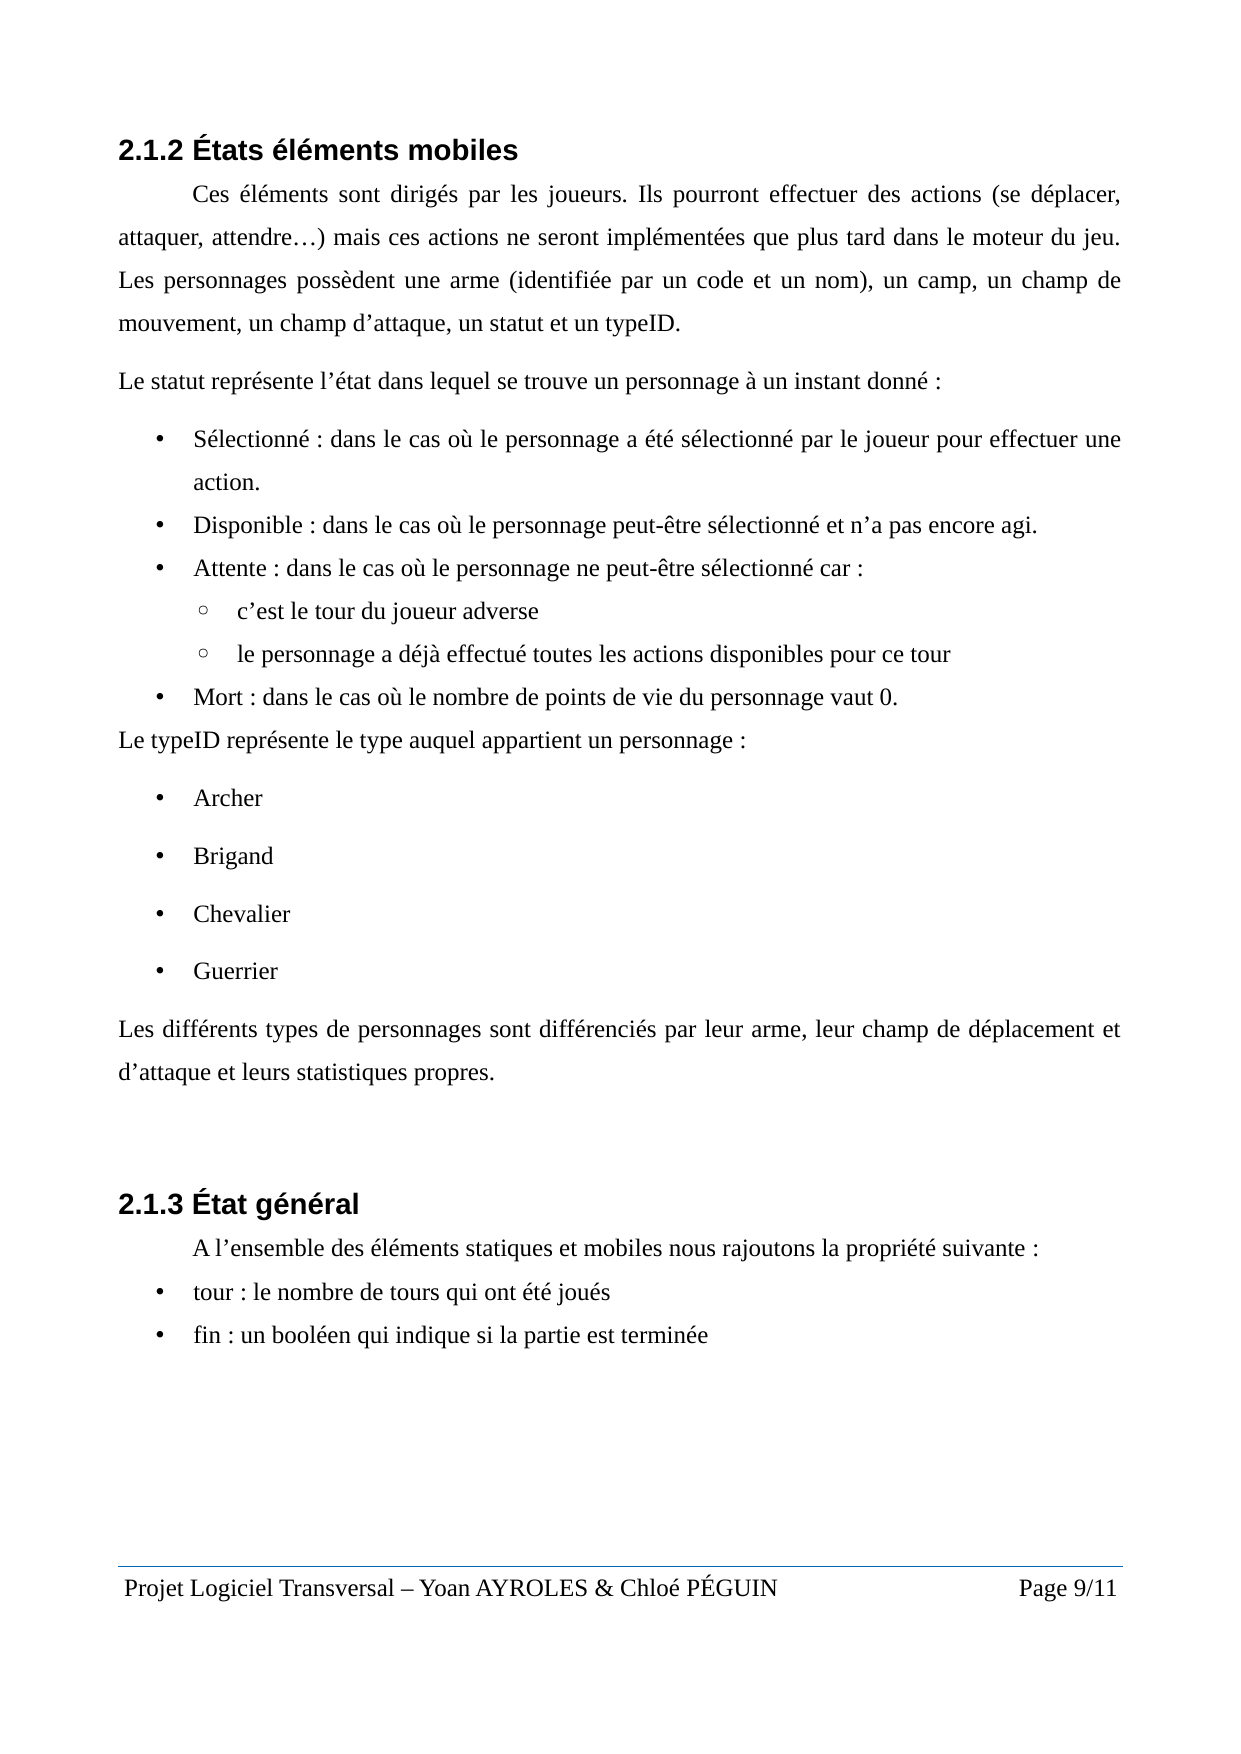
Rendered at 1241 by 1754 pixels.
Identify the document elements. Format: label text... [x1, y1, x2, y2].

list Chevalier [156, 899, 1122, 927]
list c’est le tour du joueur adverse [193, 596, 1122, 625]
text Ces éléments sont dirigés par les joueurs. Ils pourront effectuer des actions (se déplacer, attaquer, attendre…) mais ces actions ne seront implémentées que plus tard dans le moteur du jeu. Les personnages possèdent une arme (identifiée par un code et un nom), un camp, un champ de mouvement, un champ d’attaque, un statut et un typeID. [118, 179, 1122, 337]
text A l’ensemble des éléments statiques et mobiles nous rajoutons la propriété suivante : [118, 1233, 1122, 1262]
list fin : un booléen qui indique si la partie est terminée [156, 1320, 1122, 1348]
list tour : le nombre de tours qui ont été joués [156, 1277, 1122, 1305]
list Archer [156, 783, 1122, 812]
subtitle 2.1.3 État général [118, 1187, 1122, 1221]
list Brigand [156, 841, 1122, 870]
list Mort : dans le cas où le nombre de points de vie du personnage vaut 0. [156, 682, 1122, 711]
list Attente : dans le cas où le personnage ne peut-être sélectionné car : [156, 553, 1122, 582]
text Le statut représente l’état dans lequel se trouve un personnage à un instant donné : [118, 366, 1122, 395]
list le personnage a déjà effectué toutes les actions disponibles pour ce tour [193, 639, 1122, 668]
list Guerrier [156, 956, 1122, 985]
list Sélectionné : dans le cas où le personnage a été sélectionné par le joueur pour effectuer une action. [156, 424, 1122, 496]
text Le typeID représente le type auquel appartient un personnage : [118, 726, 1122, 754]
list Disponible : dans le cas où le personnage peut-être sélectionné et n’a pas encore agi. [156, 510, 1122, 539]
subtitle 2.1.2 États éléments mobiles [118, 133, 1122, 166]
text Les différents types de personnages sont différenciés par leur arme, leur champ de déplacement et d’attaque et leurs statistiques propres. [118, 1014, 1122, 1086]
